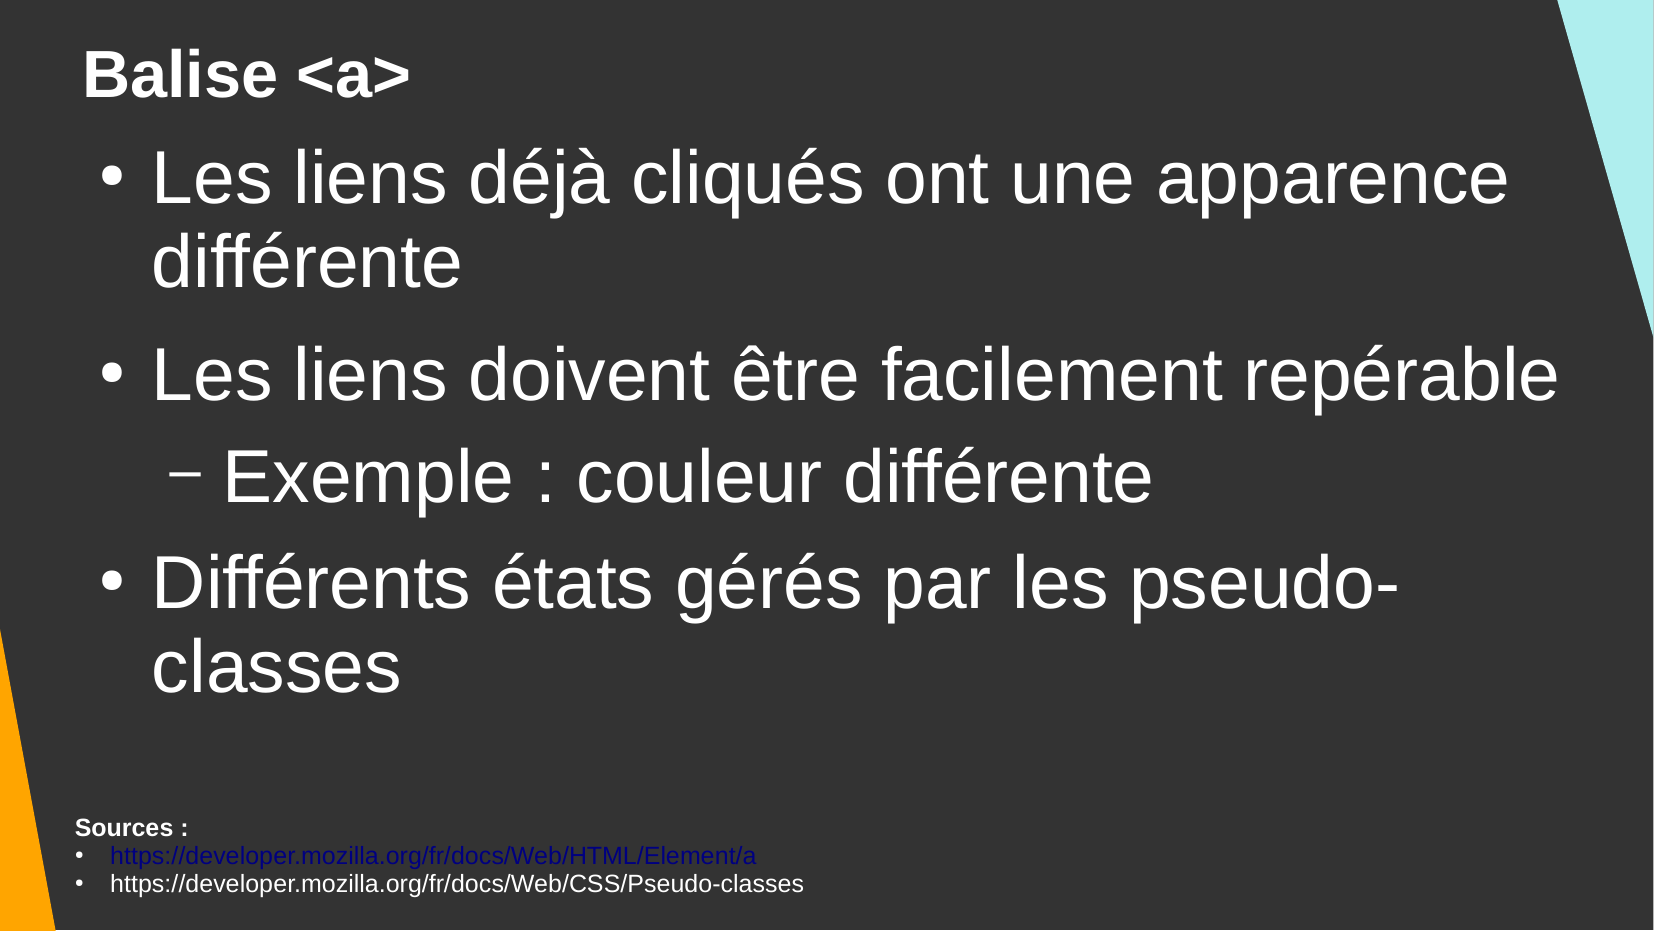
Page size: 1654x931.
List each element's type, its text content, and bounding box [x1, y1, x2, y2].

text_box [1557, 0, 1654, 340]
title Balise <a> [82, 37, 1571, 114]
text_box Sources : https://developer.mozilla.org/fr/docs/Web/HTML/Element/a https://developer.mozilla.org/fr/docs/Web/CSS/Pseudo-classes [60, 806, 1546, 931]
list Les liens déjà cliqués ont une apparence différente Les liens doivent être facilement repérable Exemple : couleur différente Différents états gérés par les pseudo-classes [80, 135, 1605, 718]
text_box [0, 629, 56, 931]
